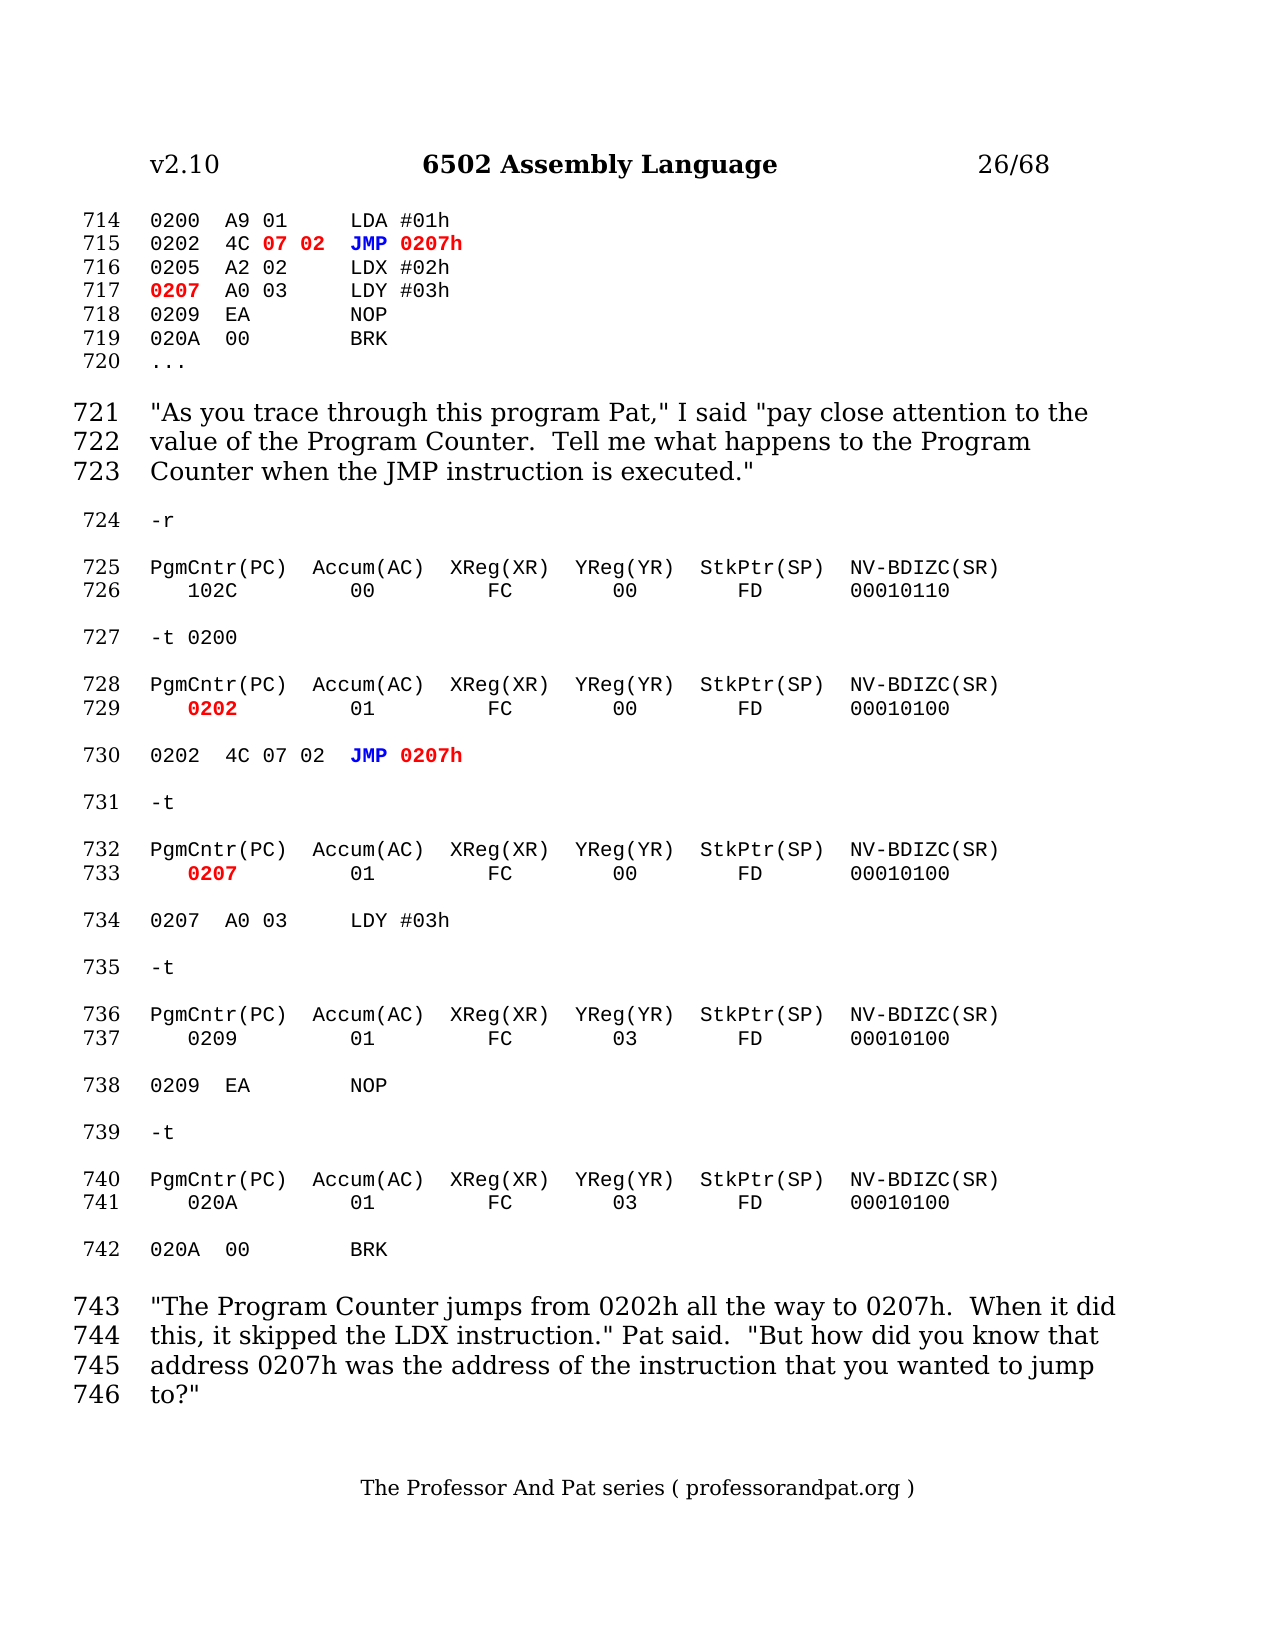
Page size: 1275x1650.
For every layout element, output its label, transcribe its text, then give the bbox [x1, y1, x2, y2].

text 0207 A0 03 LDY #03h [150, 281, 1125, 304]
text -t [150, 957, 1125, 981]
text 0207 A0 03 LDY #03h [150, 910, 1125, 933]
text -t 0200 [150, 627, 1125, 651]
text -t [150, 1122, 1125, 1145]
text 0207 01 FC 00 FD 00010100 [150, 863, 1125, 886]
text ... [150, 351, 1125, 375]
text 0200 A9 01 LDA #01h [150, 210, 1125, 233]
text PgmCntr(PC) Accum(AC) XReg(XR) YReg(YR) StkPtr(SP) NV-BDIZC(SR) [150, 1169, 1125, 1192]
text 0202 4C 07 02 JMP 0207h [150, 745, 1125, 769]
text "The Program Counter jumps from 0202h all the way to 0207h. When it did this, it skipped the LDX instruction." Pat said. "But how did you know that address 0207h was the address of the instruction that you wanted to jump to?" [150, 1292, 1125, 1409]
text -r [150, 510, 1125, 533]
text 0205 A2 02 LDX #02h [150, 257, 1125, 281]
text 020A 01 FC 03 FD 00010100 [150, 1192, 1125, 1216]
text PgmCntr(PC) Accum(AC) XReg(XR) YReg(YR) StkPtr(SP) NV-BDIZC(SR) [150, 557, 1125, 580]
text 020A 00 BRK [150, 1239, 1125, 1263]
text 020A 00 BRK [150, 328, 1125, 351]
text PgmCntr(PC) Accum(AC) XReg(XR) YReg(YR) StkPtr(SP) NV-BDIZC(SR) [150, 839, 1125, 863]
text PgmCntr(PC) Accum(AC) XReg(XR) YReg(YR) StkPtr(SP) NV-BDIZC(SR) [150, 674, 1125, 698]
text 0209 EA NOP [150, 304, 1125, 328]
text "As you trace through this program Pat," I said "pay close attention to the value of the Program Counter. Tell me what happens to the Program Counter when the JMP instruction is executed." [150, 398, 1125, 486]
text PgmCntr(PC) Accum(AC) XReg(XR) YReg(YR) StkPtr(SP) NV-BDIZC(SR) [150, 1004, 1125, 1028]
text 0202 4C 07 02 JMP 0207h [150, 233, 1125, 257]
text 0209 01 FC 03 FD 00010100 [150, 1028, 1125, 1051]
text 0209 EA NOP [150, 1075, 1125, 1098]
text 0202 01 FC 00 FD 00010100 [150, 698, 1125, 722]
text -t [150, 792, 1125, 816]
text 102C 00 FC 00 FD 00010110 [150, 580, 1125, 604]
